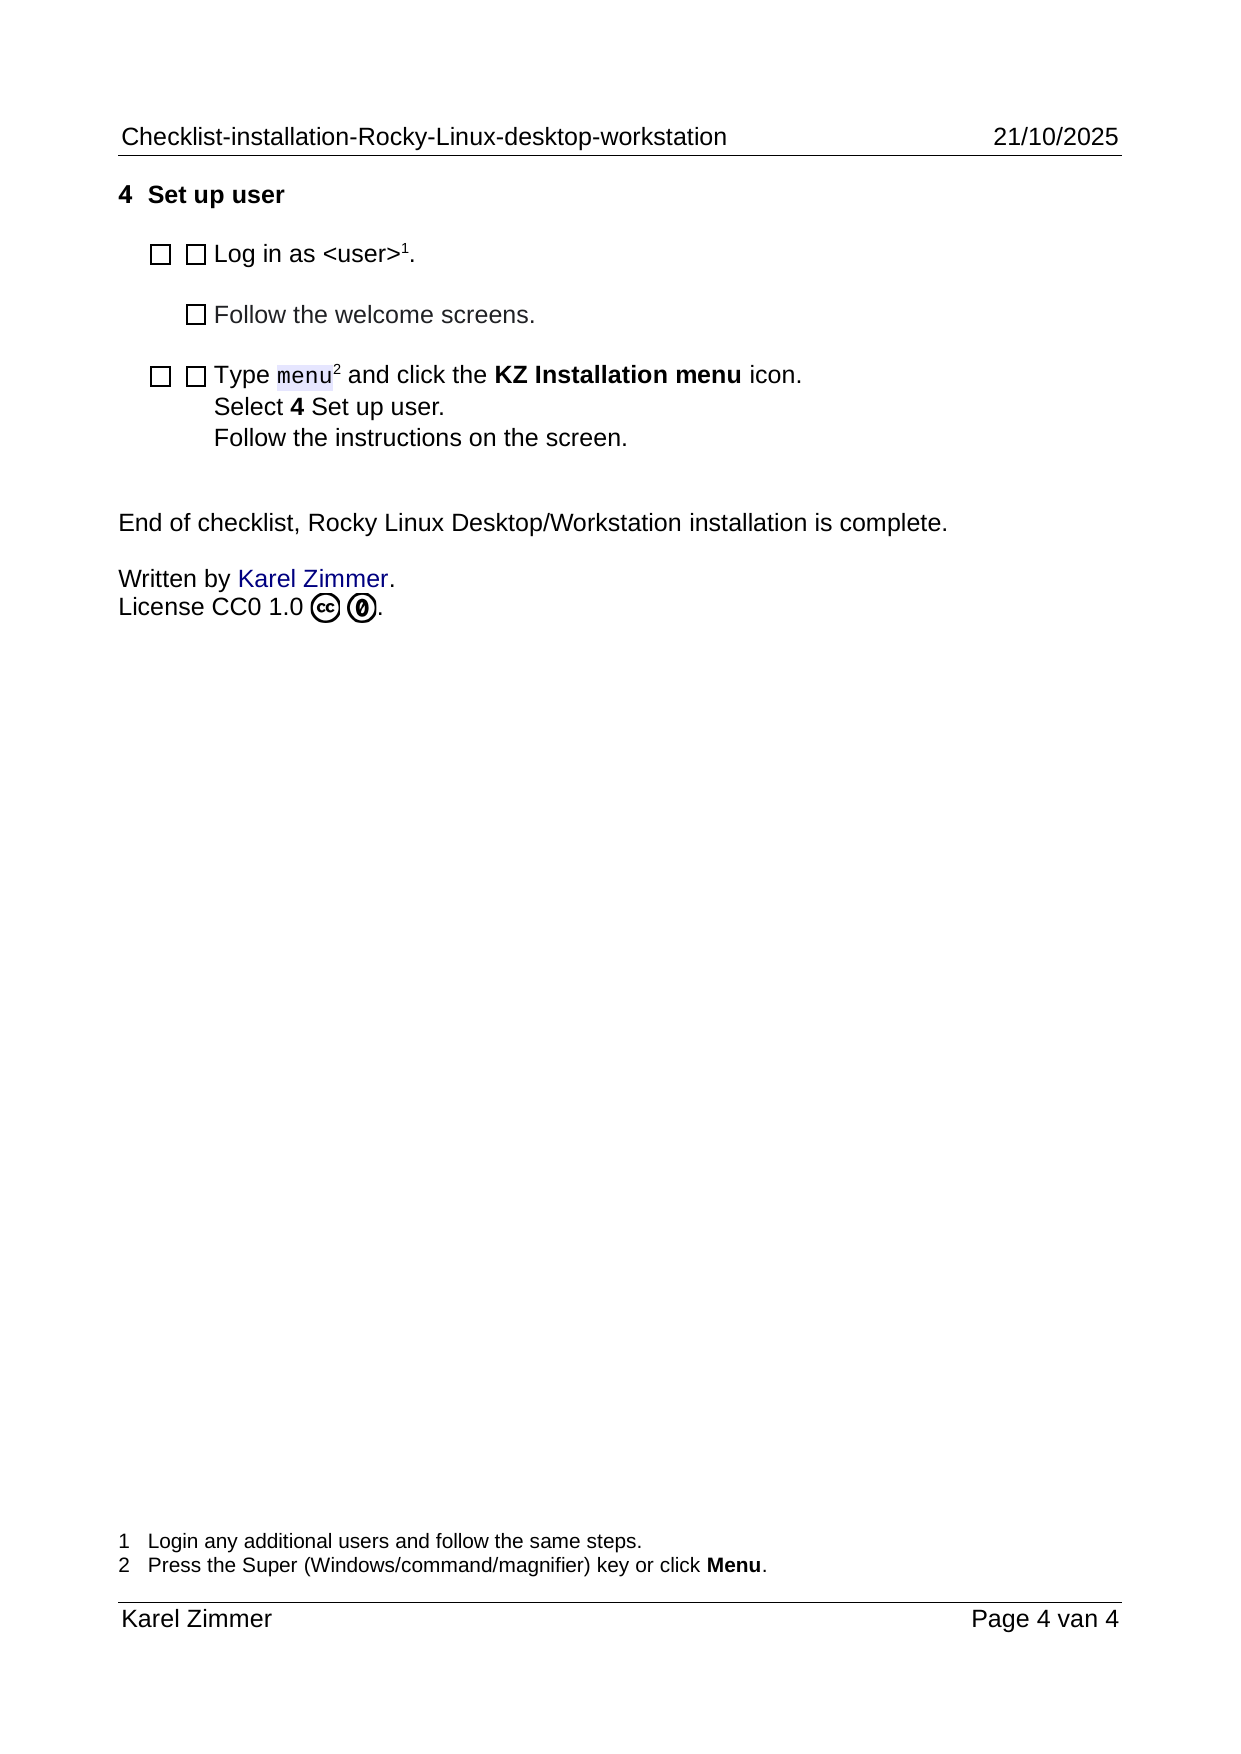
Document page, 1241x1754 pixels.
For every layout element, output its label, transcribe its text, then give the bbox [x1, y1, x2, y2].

picture [347, 593, 377, 623]
table_cell [118, 330, 142, 360]
table_header [142, 239, 177, 269]
table_cell Select 4 Set up user. [213, 392, 1122, 422]
table_header [177, 239, 213, 269]
picture [310, 593, 340, 623]
table_cell [177, 392, 213, 422]
table_cell Follow the instructions on the screen. [213, 423, 1122, 453]
table_cell [142, 269, 177, 300]
text . [377, 593, 1122, 622]
table_cell [118, 300, 142, 330]
table_cell [177, 360, 213, 392]
table_cell [118, 269, 142, 300]
list Set up user [118, 177, 1122, 211]
table_cell [118, 360, 142, 392]
table_cell [142, 423, 177, 453]
table_cell [118, 423, 142, 453]
table_cell [142, 360, 177, 392]
table_cell Follow the welcome screens. [213, 300, 1122, 330]
table_cell [177, 300, 213, 330]
table_cell [177, 423, 213, 453]
table_cell Type menu and click the KZ Installation menu icon. [213, 360, 1122, 392]
table_cell [213, 330, 1122, 360]
table_cell [177, 269, 213, 300]
table_cell [142, 330, 177, 360]
table_cell [142, 392, 177, 422]
table_cell [142, 300, 177, 330]
text License CC0 1.0 [118, 593, 310, 622]
text End of checklist, Rocky Linux Desktop/Workstation installation is complete. [118, 509, 1122, 537]
table_cell [118, 392, 142, 422]
table_header Log in as <user>. [213, 239, 1122, 269]
table_header [118, 239, 142, 269]
table_cell [177, 330, 213, 360]
text Written by Karel Zimmer. [118, 565, 1122, 593]
table_cell [213, 269, 1122, 300]
